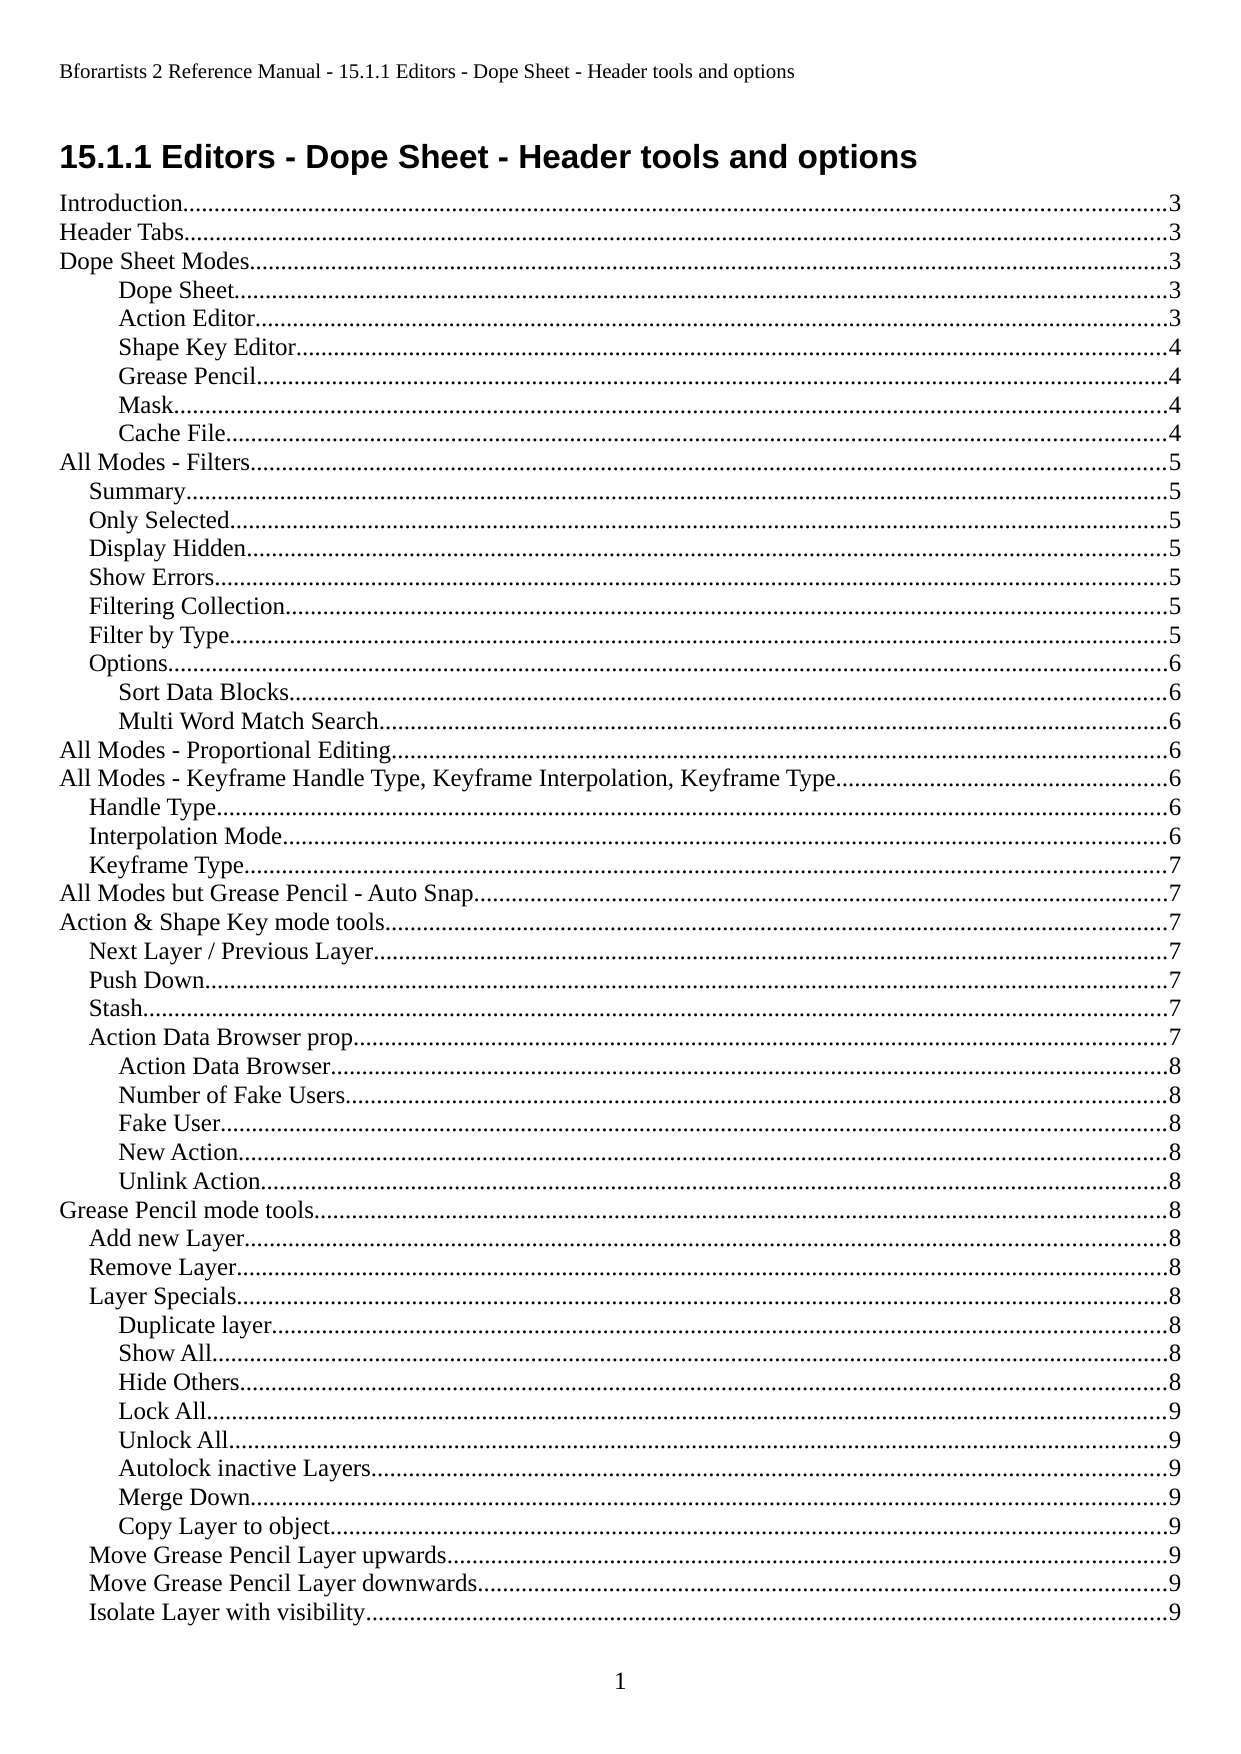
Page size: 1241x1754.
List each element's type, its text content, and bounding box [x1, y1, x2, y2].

text Duplicate layer 8 [118, 1310, 1181, 1338]
text Multi Word Match Search 6 [118, 706, 1181, 735]
text Hide Others 8 [118, 1367, 1181, 1396]
text Filter by Type 5 [88, 620, 1181, 648]
text Shape Key Editor 4 [118, 332, 1181, 361]
text Grease Pencil mode tools 8 [59, 1195, 1181, 1223]
text All Modes - Filters 5 [59, 447, 1181, 476]
text Move Grease Pencil Layer upwards 9 [88, 1540, 1181, 1568]
text Add new Layer 8 [88, 1223, 1181, 1252]
text Push Down 7 [88, 965, 1181, 993]
text Only Selected 5 [88, 505, 1181, 533]
text Number of Fake Users 8 [118, 1080, 1181, 1108]
text Sort Data Blocks 6 [118, 677, 1181, 706]
text Header Tabs 3 [59, 217, 1181, 246]
text Isolate Layer with visibility 9 [88, 1597, 1181, 1626]
text Next Layer / Previous Layer 7 [88, 936, 1181, 965]
text Introduction 3 [59, 188, 1181, 217]
text Lock All 9 [118, 1396, 1181, 1425]
text Stash 7 [88, 993, 1181, 1022]
text Autolock inactive Layers 9 [118, 1453, 1181, 1482]
text Cache File 4 [118, 418, 1181, 447]
text Show All 8 [118, 1338, 1181, 1367]
text Display Hidden 5 [88, 533, 1181, 562]
text Layer Specials 8 [88, 1281, 1181, 1310]
text Merge Down 9 [118, 1482, 1181, 1511]
text Remove Layer 8 [88, 1252, 1181, 1281]
text Interpolation Mode 6 [88, 821, 1181, 850]
text Summary 5 [88, 476, 1181, 505]
text All Modes - Keyframe Handle Type, Keyframe Interpolation, Keyframe Type 6 [59, 763, 1181, 792]
text Options 6 [88, 648, 1181, 677]
text Unlock All 9 [118, 1425, 1181, 1453]
text Mask 4 [118, 390, 1181, 418]
text Copy Layer to object 9 [118, 1511, 1181, 1540]
text Dope Sheet 3 [118, 275, 1181, 303]
text Filtering Collection 5 [88, 591, 1181, 620]
text Handle Type 6 [88, 792, 1181, 821]
text All Modes - Proportional Editing 6 [59, 735, 1181, 763]
text Grease Pencil 4 [118, 361, 1181, 390]
text Fake User 8 [118, 1108, 1181, 1137]
text Keyframe Type 7 [88, 850, 1181, 878]
text Move Grease Pencil Layer downwards 9 [88, 1568, 1181, 1597]
text Unlink Action 8 [118, 1166, 1181, 1195]
text Action Data Browser 8 [118, 1051, 1181, 1080]
subtitle 15.1.1 Editors - Dope Sheet - Header tools and options [59, 138, 1181, 176]
text Dope Sheet Modes 3 [59, 246, 1181, 275]
text Action Data Browser prop 7 [88, 1022, 1181, 1051]
text Show Errors 5 [88, 562, 1181, 591]
text All Modes but Grease Pencil - Auto Snap 7 [59, 878, 1181, 907]
text Action & Shape Key mode tools 7 [59, 907, 1181, 936]
text New Action 8 [118, 1137, 1181, 1166]
text Action Editor 3 [118, 303, 1181, 332]
